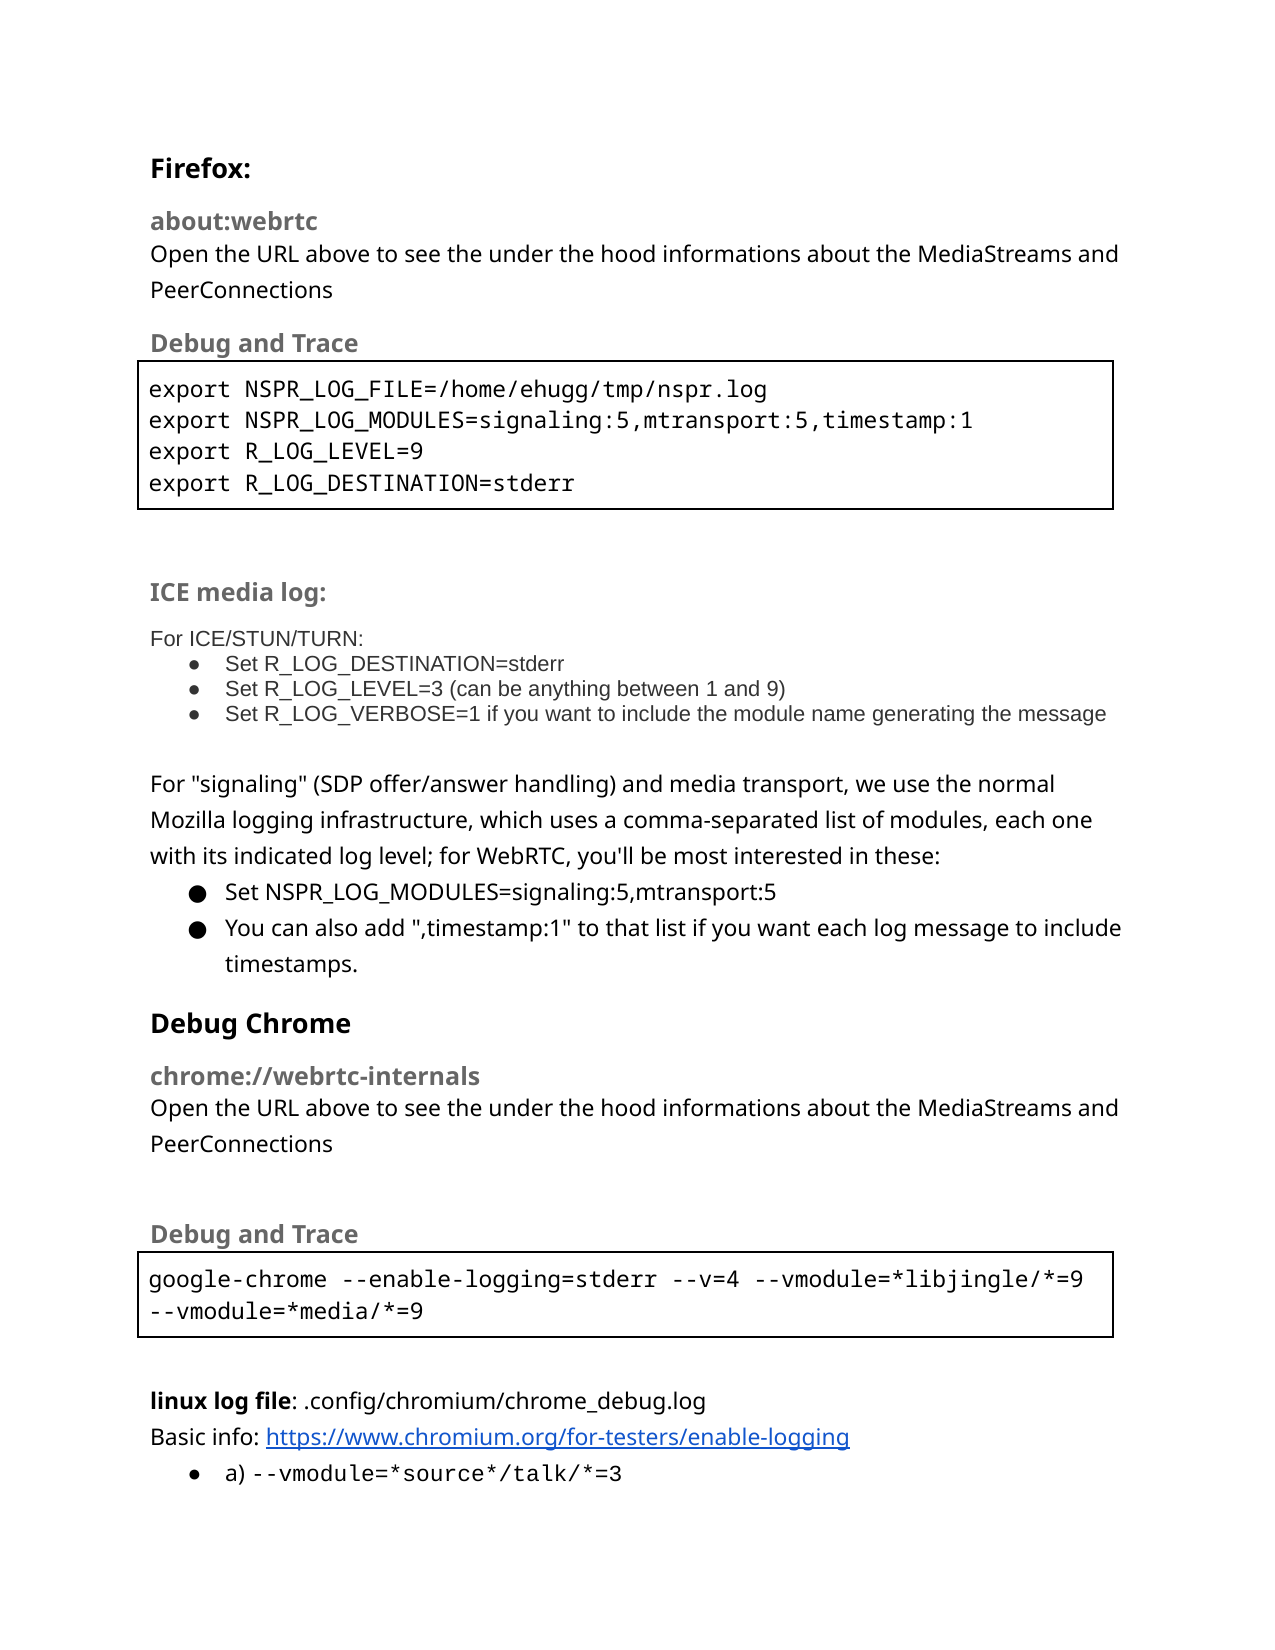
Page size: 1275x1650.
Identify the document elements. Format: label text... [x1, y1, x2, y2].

text For ICE/STUN/TURN: [150, 626, 1125, 651]
text linux log file: .config/chromium/chrome_debug.log [150, 1385, 1125, 1416]
subtitle Debug and Trace [150, 1217, 1125, 1251]
list Set NSPR_LOG_MODULES=signaling:5,mtransport:5 [187, 876, 1125, 907]
list Set R_LOG_DESTINATION=stderr [187, 651, 1125, 676]
text Open the URL above to see the under the hood informations about the MediaStreams and PeerConnections [150, 1092, 1125, 1159]
subtitle about:webrtc [150, 203, 1125, 238]
table_header export NSPR_LOG_FILE=/home/ehugg/tmp/nspr.log export NSPR_LOG_MODULES=signaling:5,mtransport:5,timestamp:1 export R_LOG_LEVEL=9 export R_LOG_DESTINATION=stderr [139, 362, 1112, 508]
subtitle ICE media log: [150, 575, 1125, 609]
subtitle Firefox: [150, 150, 1125, 187]
text Open the URL above to see the under the hood informations about the MediaStreams and PeerConnections [150, 238, 1125, 305]
text Basic info: https://www.chromium.org/for-testers/enable-logging [150, 1421, 1125, 1452]
text For "signaling" (SDP offer/answer handling) and media transport, we use the normal Mozilla logging infrastructure, which uses a comma-separated list of modules, each one with its indicated log level; for WebRTC, you'll be most interested in these: [150, 768, 1125, 871]
list a) --vmodule=*source*/talk/*=3 [187, 1457, 1125, 1488]
table_header google-chrome --enable-logging=stderr --v=4 --vmodule=*libjingle/*=9 --vmodule=*media/*=9 [139, 1253, 1112, 1336]
subtitle Debug and Trace [150, 326, 1125, 360]
subtitle chrome://webrtc-internals [150, 1058, 1125, 1092]
list You can also add ",timestamp:1" to that list if you want each log message to include timestamps. [187, 912, 1125, 979]
list Set R_LOG_VERBOSE=1 if you want to include the module name generating the message [187, 701, 1125, 726]
subtitle Debug Chrome [150, 1005, 1125, 1042]
list Set R_LOG_LEVEL=3 (can be anything between 1 and 9) [187, 676, 1125, 701]
